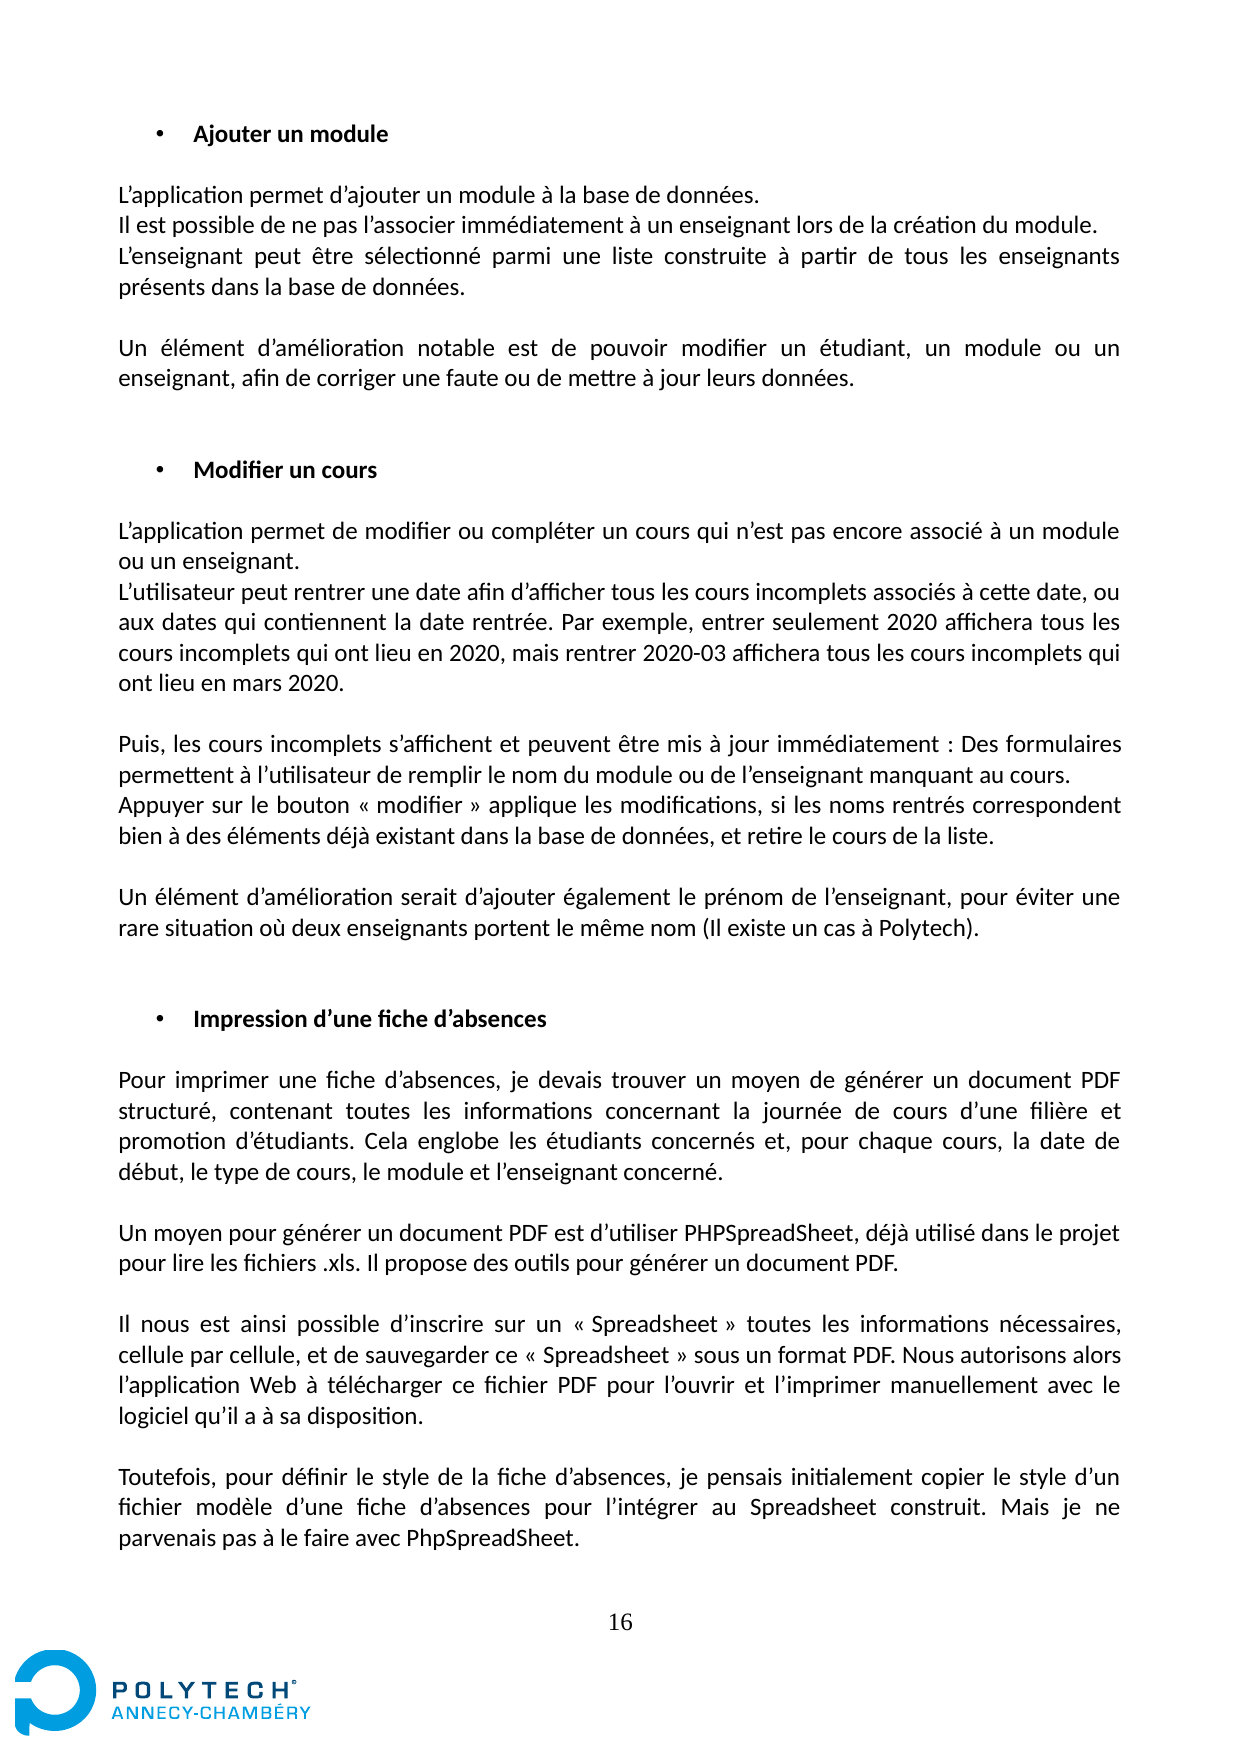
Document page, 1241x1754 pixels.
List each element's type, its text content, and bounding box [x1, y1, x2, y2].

text Toutefois, pour définir le style de la fiche d’absences, je pensais initialement copier le style d’un fichier modèle d’une fiche d’absences pour l’intégrer au Spreadsheet construit. Mais je ne parvenais pas à le faire avec PhpSpreadSheet. [118, 1461, 1122, 1553]
text L’enseignant peut être sélectionné parmi une liste construite à partir de tous les enseignants présents dans la base de données. [118, 240, 1122, 301]
text Pour imprimer une fiche d’absences, je devais trouver un moyen de générer un document PDF structuré, contenant toutes les informations concernant la journée de cours d’une filière et promotion d’étudiants. Cela englobe les étudiants concernés et, pour chaque cours, la date de début, le type de cours, le module et l’enseignant concerné. [118, 1064, 1122, 1186]
text Il est possible de ne pas l’associer immédiatement à un enseignant lors de la création du module. [118, 210, 1122, 240]
text Un élément d’amélioration serait d’ajouter également le prénom de l’enseignant, pour éviter une rare situation où deux enseignants portent le même nom (Il existe un cas à Polytech). [118, 881, 1122, 942]
list Impression d’une fiche d’absences [156, 1003, 1122, 1034]
list Modifier un cours [156, 454, 1122, 484]
text Un moyen pour générer un document PDF est d’utiliser PHPSpreadSheet, déjà utilisé dans le projet pour lire les fichiers .xls. Il propose des outils pour générer un document PDF. [118, 1217, 1122, 1278]
text Il nous est ainsi possible d’inscrire sur un « Spreadsheet » toutes les informations nécessaires, cellule par cellule, et de sauvegarder ce « Spreadsheet » sous un format PDF. Nous autorisons alors l’application Web à télécharger ce fichier PDF pour l’ouvrir et l’imprimer manuellement avec le logiciel qu’il a à sa disposition. [118, 1308, 1122, 1431]
text L’application permet d’ajouter un module à la base de données. [118, 179, 1122, 210]
text L’application permet de modifier ou compléter un cours qui n’est pas encore associé à un module ou un enseignant. [118, 515, 1122, 576]
list Ajouter un module [156, 118, 1122, 149]
text Puis, les cours incomplets s’affichent et peuvent être mis à jour immédiatement : Des formulaires permettent à l’utilisateur de remplir le nom du module ou de l’enseignant manquant au cours. [118, 728, 1122, 789]
text L’utilisateur peut rentrer une date afin d’afficher tous les cours incomplets associés à cette date, ou aux dates qui contiennent la date rentrée. Par exemple, entrer seulement 2020 affichera tous les cours incomplets qui ont lieu en 2020, mais rentrer 2020-03 affichera tous les cours incomplets qui ont lieu en mars 2020. [118, 576, 1122, 698]
text Un élément d’amélioration notable est de pouvoir modifier un étudiant, un module ou un enseignant, afin de corriger une faute ou de mettre à jour leurs données. [118, 332, 1122, 393]
text Appuyer sur le bouton « modifier » applique les modifications, si les noms rentrés correspondent bien à des éléments déjà existant dans la base de données, et retire le cours de la liste. [118, 789, 1122, 851]
